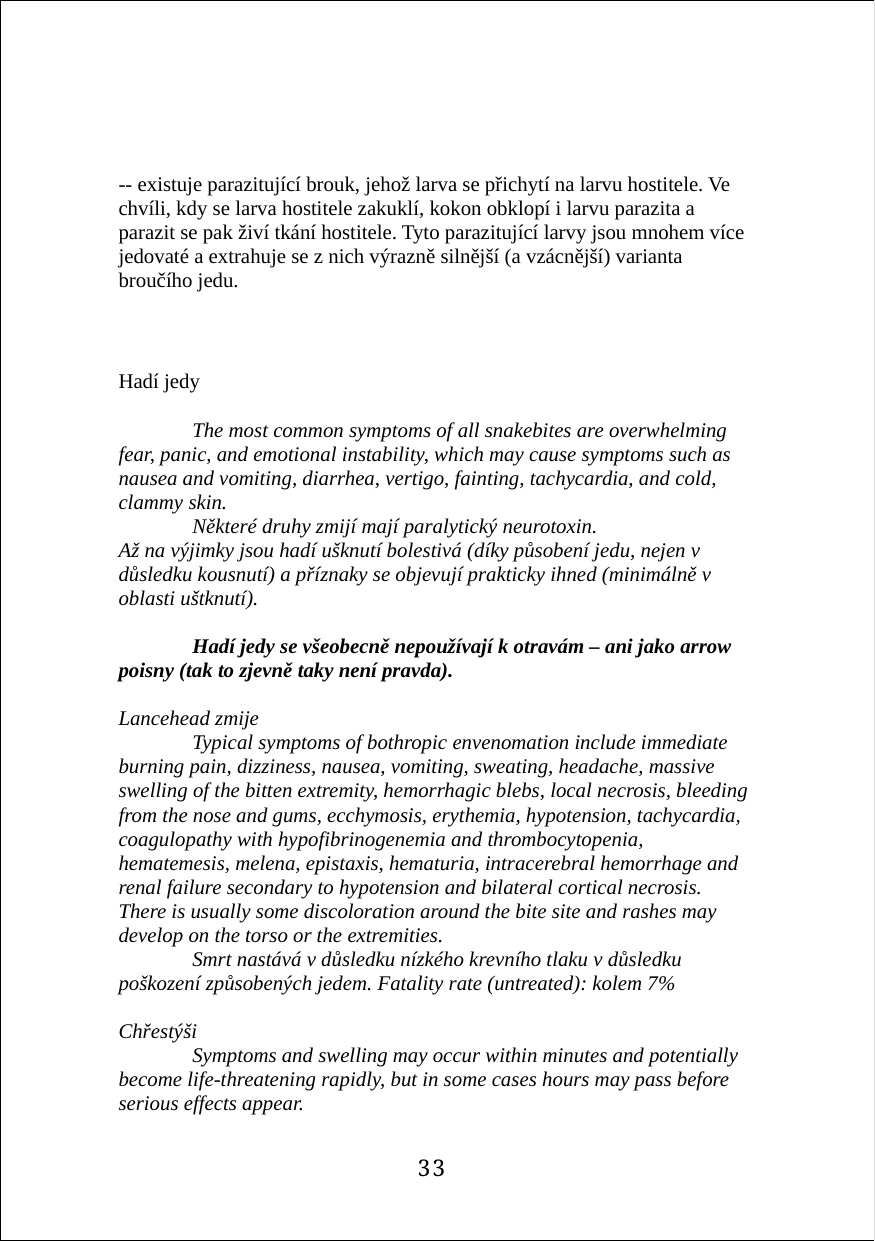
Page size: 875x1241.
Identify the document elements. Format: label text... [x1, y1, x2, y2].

text The most common symptoms of all snakebites are overwhelming fear, panic, and emotional instability, which may cause symptoms such as nausea and vomiting, diarrhea, vertigo, fainting, tachycardia, and cold, clammy skin. [118, 417, 756, 514]
text Až na výjimky jsou hadí ušknutí bolestivá (díky působení jedu, nejen v důsledku kousnutí) a příznaky se objevují prakticky ihned (minimálně v oblasti uštknutí). [118, 538, 756, 610]
text Smrt nastává v důsledku nízkého krevního tlaku v důsledku poškození způsobených jedem. Fatality rate (untreated): kolem 7% [118, 947, 756, 995]
text Typical symptoms of bothropic envenomation include immediate burning pain, dizziness, nausea, vomiting, sweating, headache, massive swelling of the bitten extremity, hemorrhagic blebs, local necrosis, bleeding from the nose and gums, ecchymosis, erythemia, hypotension, tachycardia, coagulopathy with hypofibrinogenemia and thrombocytopenia, hematemesis, melena, epistaxis, hematuria, intracerebral hemorrhage and renal failure secondary to hypotension and bilateral cortical necrosis. There is usually some discoloration around the bite site and rashes may develop on the torso or the extremities. [118, 730, 756, 947]
text -- existuje parazitující brouk, jehož larva se přichytí na larvu hostitele. Ve chvíli, kdy se larva hostitele zakuklí, kokon obklopí i larvu parazita a parazit se pak živí tkání hostitele. Tyto parazitující larvy jsou mnohem více jedovaté a extrahuje se z nich výrazně silnější (a vzácnější) varianta broučího jedu. [118, 172, 756, 292]
text Hadí jedy [118, 369, 756, 393]
text Hadí jedy se všeobecně nepoužívají k otravám – ani jako arrow poisny (tak to zjevně taky není pravda). [118, 634, 756, 682]
text Symptoms and swelling may occur within minutes and potentially become life-threatening rapidly, but in some cases hours may pass before serious effects appear. [118, 1043, 756, 1115]
text Některé druhy zmijí mají paralytický neurotoxin. [118, 514, 756, 538]
text Chřestýši [118, 1019, 756, 1043]
text Lancehead zmije [118, 706, 756, 730]
